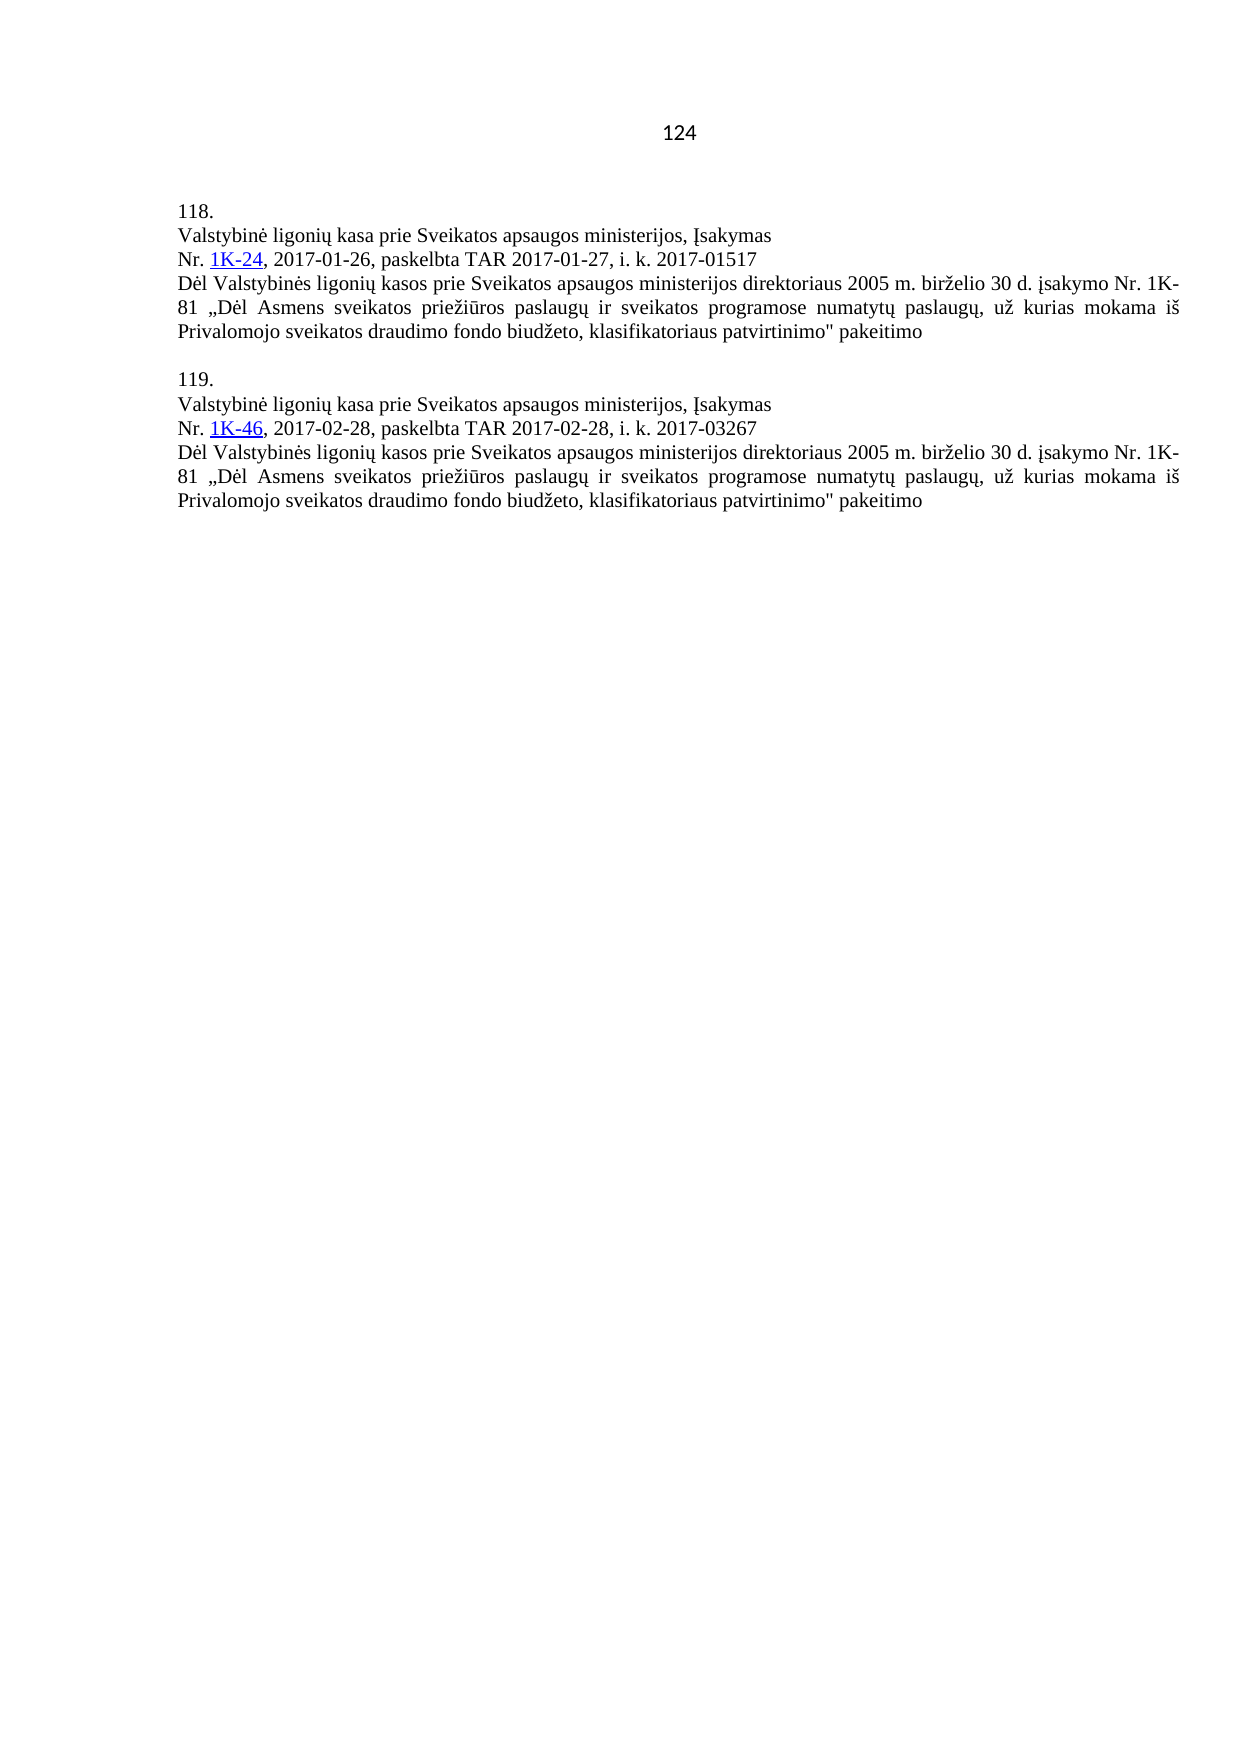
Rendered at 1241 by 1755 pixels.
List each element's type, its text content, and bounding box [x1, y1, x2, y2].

text 119. [177, 367, 1181, 391]
text Valstybinė ligonių kasa prie Sveikatos apsaugos ministerijos, Įsakymas [177, 391, 1181, 416]
text Valstybinė ligonių kasa prie Sveikatos apsaugos ministerijos, Įsakymas [177, 223, 1181, 247]
text Nr. 1K-46, 2017-02-28, paskelbta TAR 2017-02-28, i. k. 2017-03267 [177, 416, 1181, 439]
text Nr. 1K-24, 2017-01-26, paskelbta TAR 2017-01-27, i. k. 2017-01517 [177, 247, 1181, 271]
text 118. [177, 199, 1181, 223]
text Dėl Valstybinės ligonių kasos prie Sveikatos apsaugos ministerijos direktoriaus 2005 m. birželio 30 d. įsakymo Nr. 1K-81 „Dėl Asmens sveikatos priežiūros paslaugų ir sveikatos programose numatytų paslaugų, už kurias mokama iš Privalomojo sveikatos draudimo fondo biudžeto, klasifikatoriaus patvirtinimo" pakeitimo [177, 271, 1181, 343]
text Dėl Valstybinės ligonių kasos prie Sveikatos apsaugos ministerijos direktoriaus 2005 m. birželio 30 d. įsakymo Nr. 1K-81 „Dėl Asmens sveikatos priežiūros paslaugų ir sveikatos programose numatytų paslaugų, už kurias mokama iš Privalomojo sveikatos draudimo fondo biudžeto, klasifikatoriaus patvirtinimo" pakeitimo [177, 439, 1181, 512]
